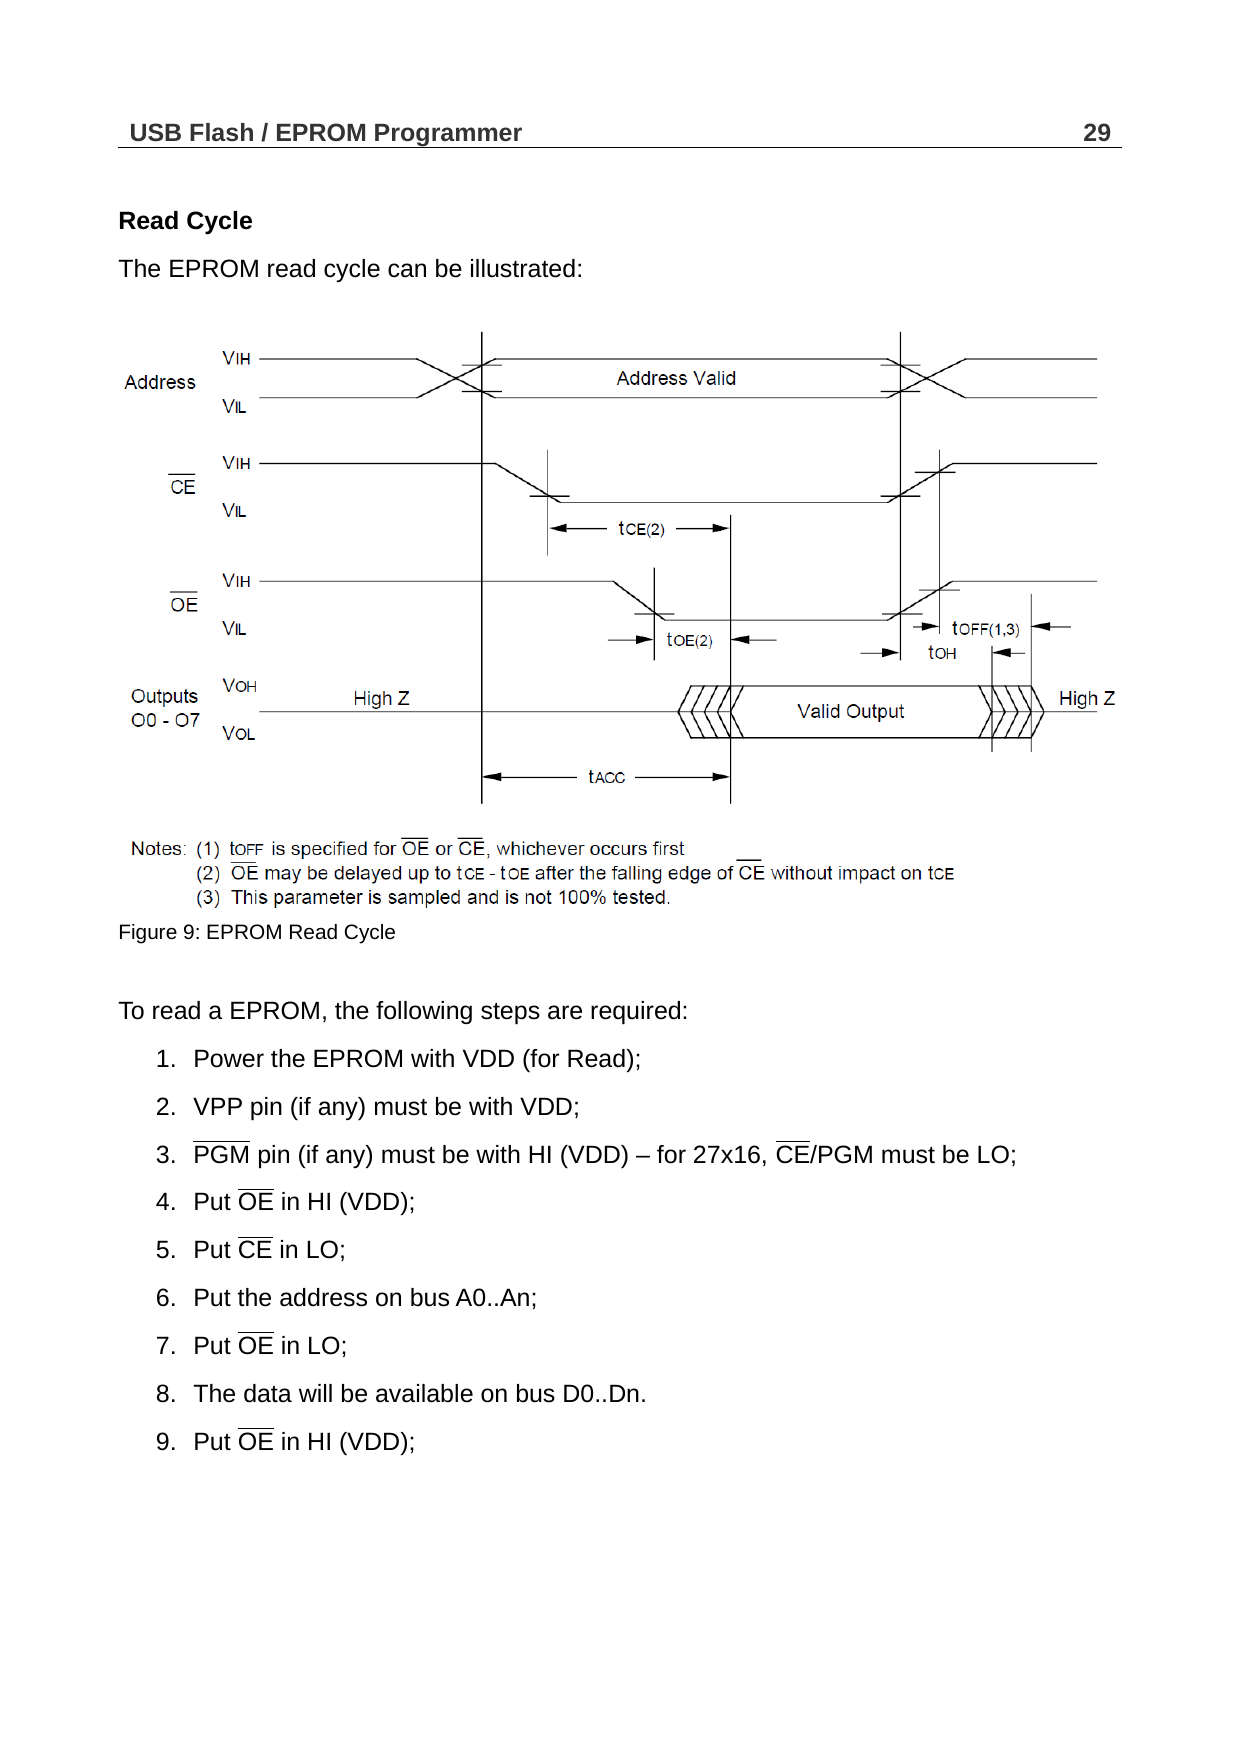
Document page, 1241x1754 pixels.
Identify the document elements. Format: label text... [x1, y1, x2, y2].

list Put the address on bus A0..An; [156, 1283, 1122, 1312]
list VPP pin (if any) must be with VDD; [156, 1092, 1122, 1121]
list Put CE in LO; [156, 1235, 1122, 1264]
text Figure 9: EPROM Read Cycle [118, 921, 1122, 944]
picture [118, 314, 1123, 921]
list Put OE in LO; [156, 1331, 1122, 1359]
text To read a EPROM, the following steps are required: [118, 996, 1122, 1025]
text Read Cycle [118, 206, 1122, 235]
list PGM pin (if any) must be with HI (VDD) – for 27x16, CE/PGM must be LO; [156, 1139, 1122, 1168]
list Power the EPROM with VDD (for Read); [156, 1044, 1122, 1073]
list The data will be available on bus D0..Dn. [156, 1379, 1122, 1407]
text The EPROM read cycle can be illustrated: [118, 254, 1122, 283]
list Put OE in HI (VDD); [156, 1187, 1122, 1216]
list Put OE in HI (VDD); [156, 1426, 1122, 1455]
